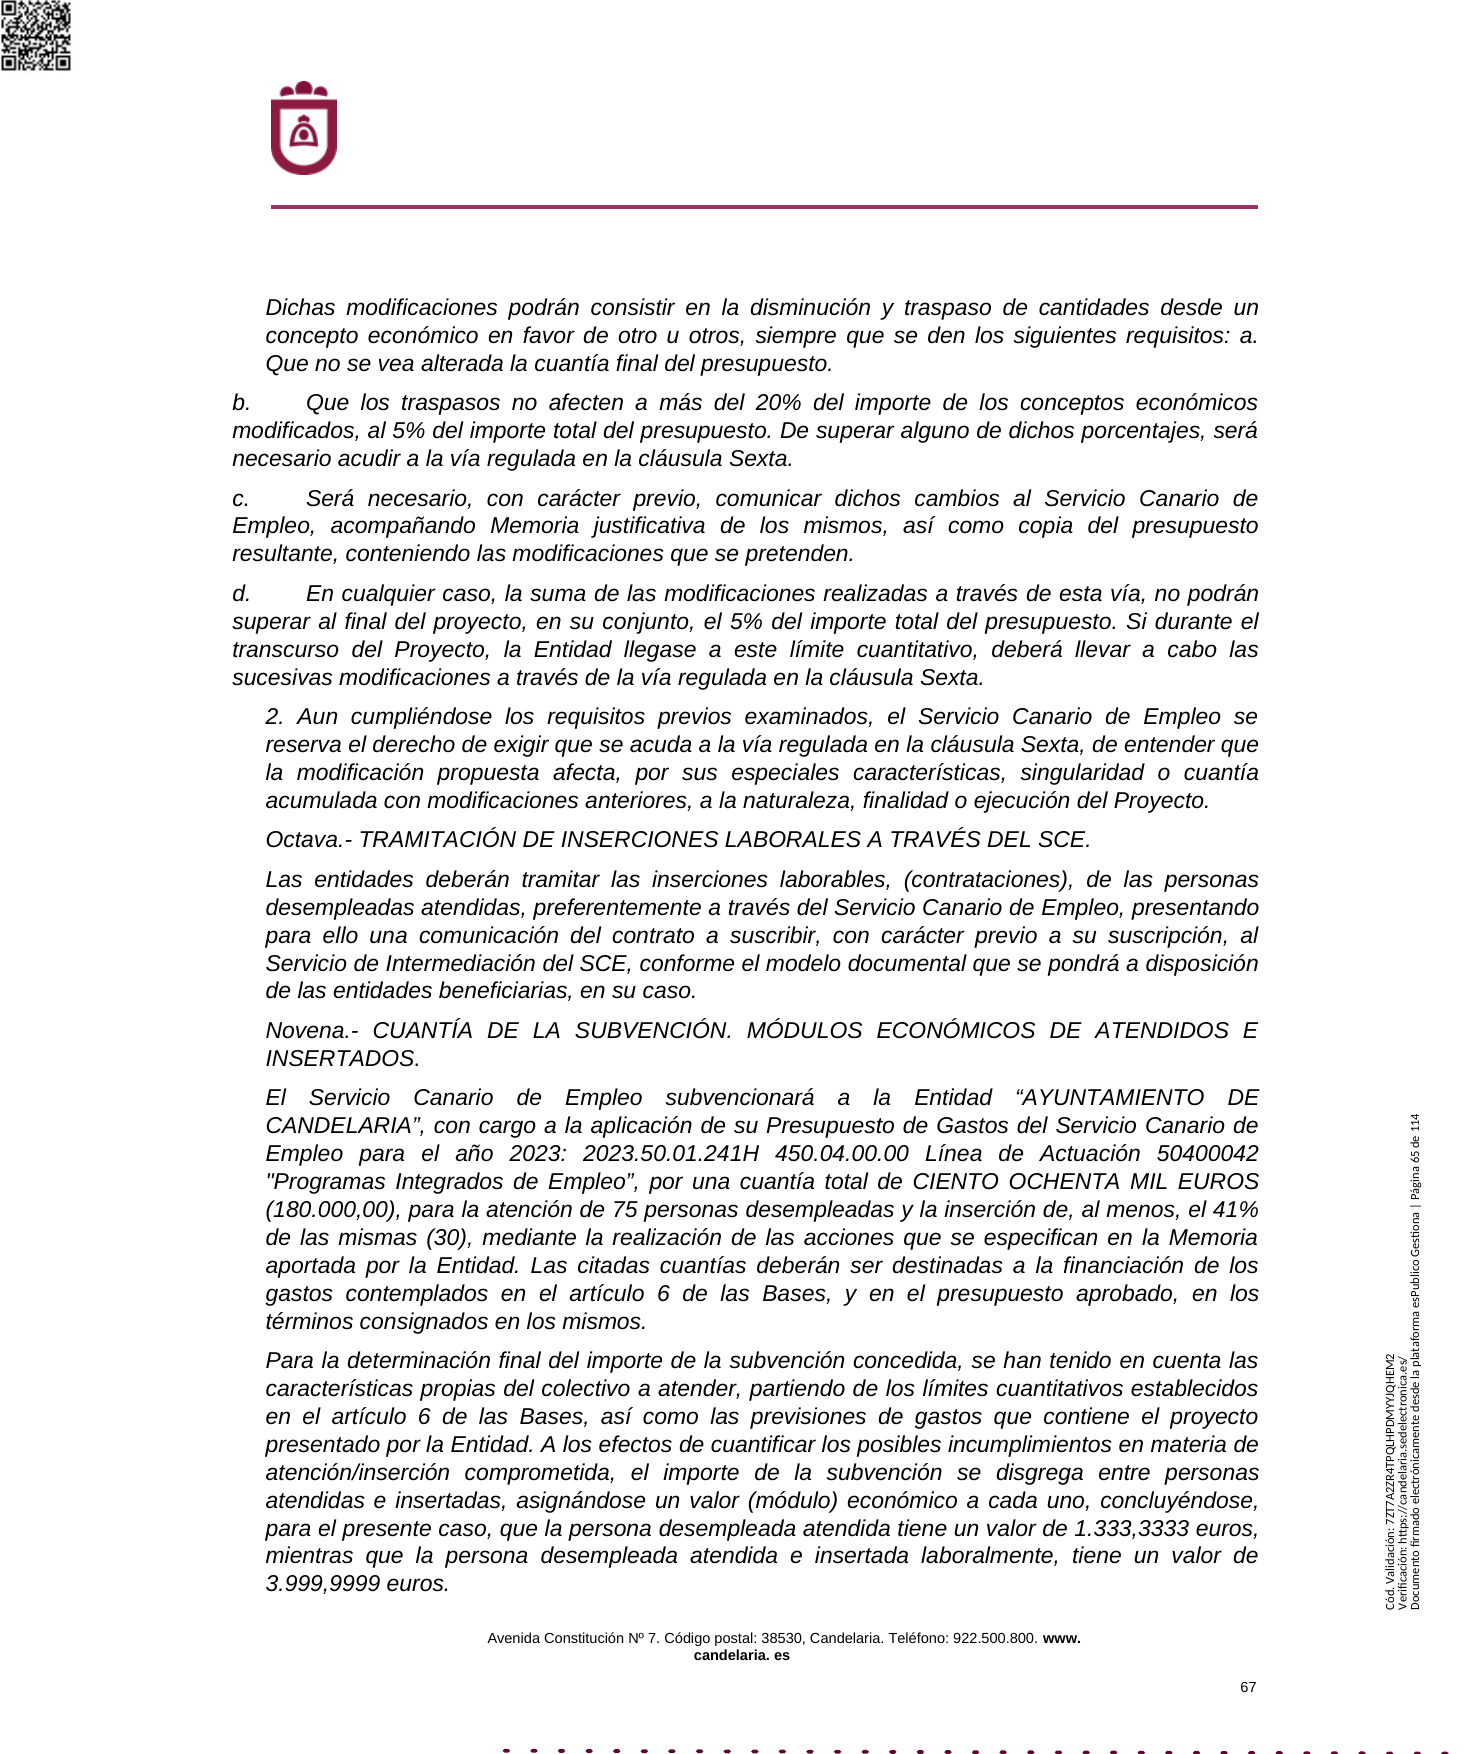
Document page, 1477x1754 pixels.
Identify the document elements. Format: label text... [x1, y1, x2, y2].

text Octava.- TRAMITACIÓN DE INSERCIONES LABORALES A TRAVÉS DEL SCE. [265, 826, 1262, 853]
text 2. Aun cumpliéndose los requisitos previos examinados, el Servicio Canario de Empleo se reserva el derecho de exigir que se acuda a la vía regulada en la cláusula Sexta, de entender que la modificación propuesta afecta, por sus especiales características, singularidad o cuantía acumulada con modificaciones anteriores, a la naturaleza, finalidad o ejecución del Proyecto. [265, 703, 1262, 813]
list En cualquier caso, la suma de las modificaciones realizadas a través de esta vía, no podrán superar al final del proyecto, en su conjunto, el 5% del importe total del presupuesto. Si durante el transcurso del Proyecto, la Entidad llegase a este límite cuantitativo, deberá llevar a cabo las sucesivas modificaciones a través de la vía regulada en la cláusula Sexta. [232, 580, 1262, 690]
text Para la determinación final del importe de la subvención concedida, se han tenido en cuenta las características propias del colectivo a atender, partiendo de los límites cuantitativos establecidos en el artículo 6 de las Bases, así como las previsiones de gastos que contiene el proyecto presentado por la Entidad. A los efectos de cuantificar los posibles incumplimientos en materia de atención/inserción comprometida, el importe de la subvención se disgrega entre personas atendidas e insertadas, asignándose un valor (módulo) económico a cada uno, concluyéndose, para el presente caso, que la persona desempleada atendida tiene un valor de 1.333,3333 euros, mientras que la persona desempleada atendida e insertada laboralmente, tiene un valor de 3.999,9999 euros. [265, 1347, 1262, 1597]
list Será necesario, con carácter previo, comunicar dichos cambios al Servicio Canario de Empleo, acompañando Memoria justificativa de los mismos, así como copia del presupuesto resultante, conteniendo las modificaciones que se pretenden. [232, 484, 1262, 567]
text Las entidades deberán tramitar las inserciones laborables, (contrataciones), de las personas desempleadas atendidas, preferentemente a través del Servicio Canario de Empleo, presentando para ello una comunicación del contrato a suscribir, con carácter previo a su suscripción, al Servicio de Intermediación del SCE, conforme el modelo documental que se pondrá a disposición de las entidades beneficiarias, en su caso. [265, 866, 1262, 1004]
text Dichas modificaciones podrán consistir en la disminución y traspaso de cantidades desde un concepto económico en favor de otro u otros, siempre que se den los siguientes requisitos: a. Que no se vea alterada la cuantía final del presupuesto. [265, 294, 1262, 376]
text Novena.- CUANTÍA DE LA SUBVENCIÓN. MÓDULOS ECONÓMICOS DE ATENDIDOS E INSERTADOS. [265, 1017, 1262, 1071]
list Que los traspasos no afecten a más del 20% del importe de los conceptos económicos modificados, al 5% del importe total del presupuesto. De superar alguno de dichos porcentajes, será necesario acudir a la vía regulada en la cláusula Sexta. [232, 389, 1262, 471]
text El Servicio Canario de Empleo subvencionará a la Entidad “AYUNTAMIENTO DE CANDELARIA”, con cargo a la aplicación de su Presupuesto de Gastos del Servicio Canario de Empleo para el año 2023: 2023.50.01.241H 450.04.00.00 Línea de Actuación 50400042 "Programas Integrados de Empleo”, por una cuantía total de CIENTO OCHENTA MIL EUROS (180.000,00), para la atención de 75 personas desempleadas y la inserción de, al menos, el 41% de las mismas (30), mediante la realización de las acciones que se especifican en la Memoria aportada por la Entidad. Las citadas cuantías deberán ser destinadas a la financiación de los gastos contemplados en el artículo 6 de las Bases, y en el presupuesto aprobado, en los términos consignados en los mismos. [265, 1084, 1262, 1334]
